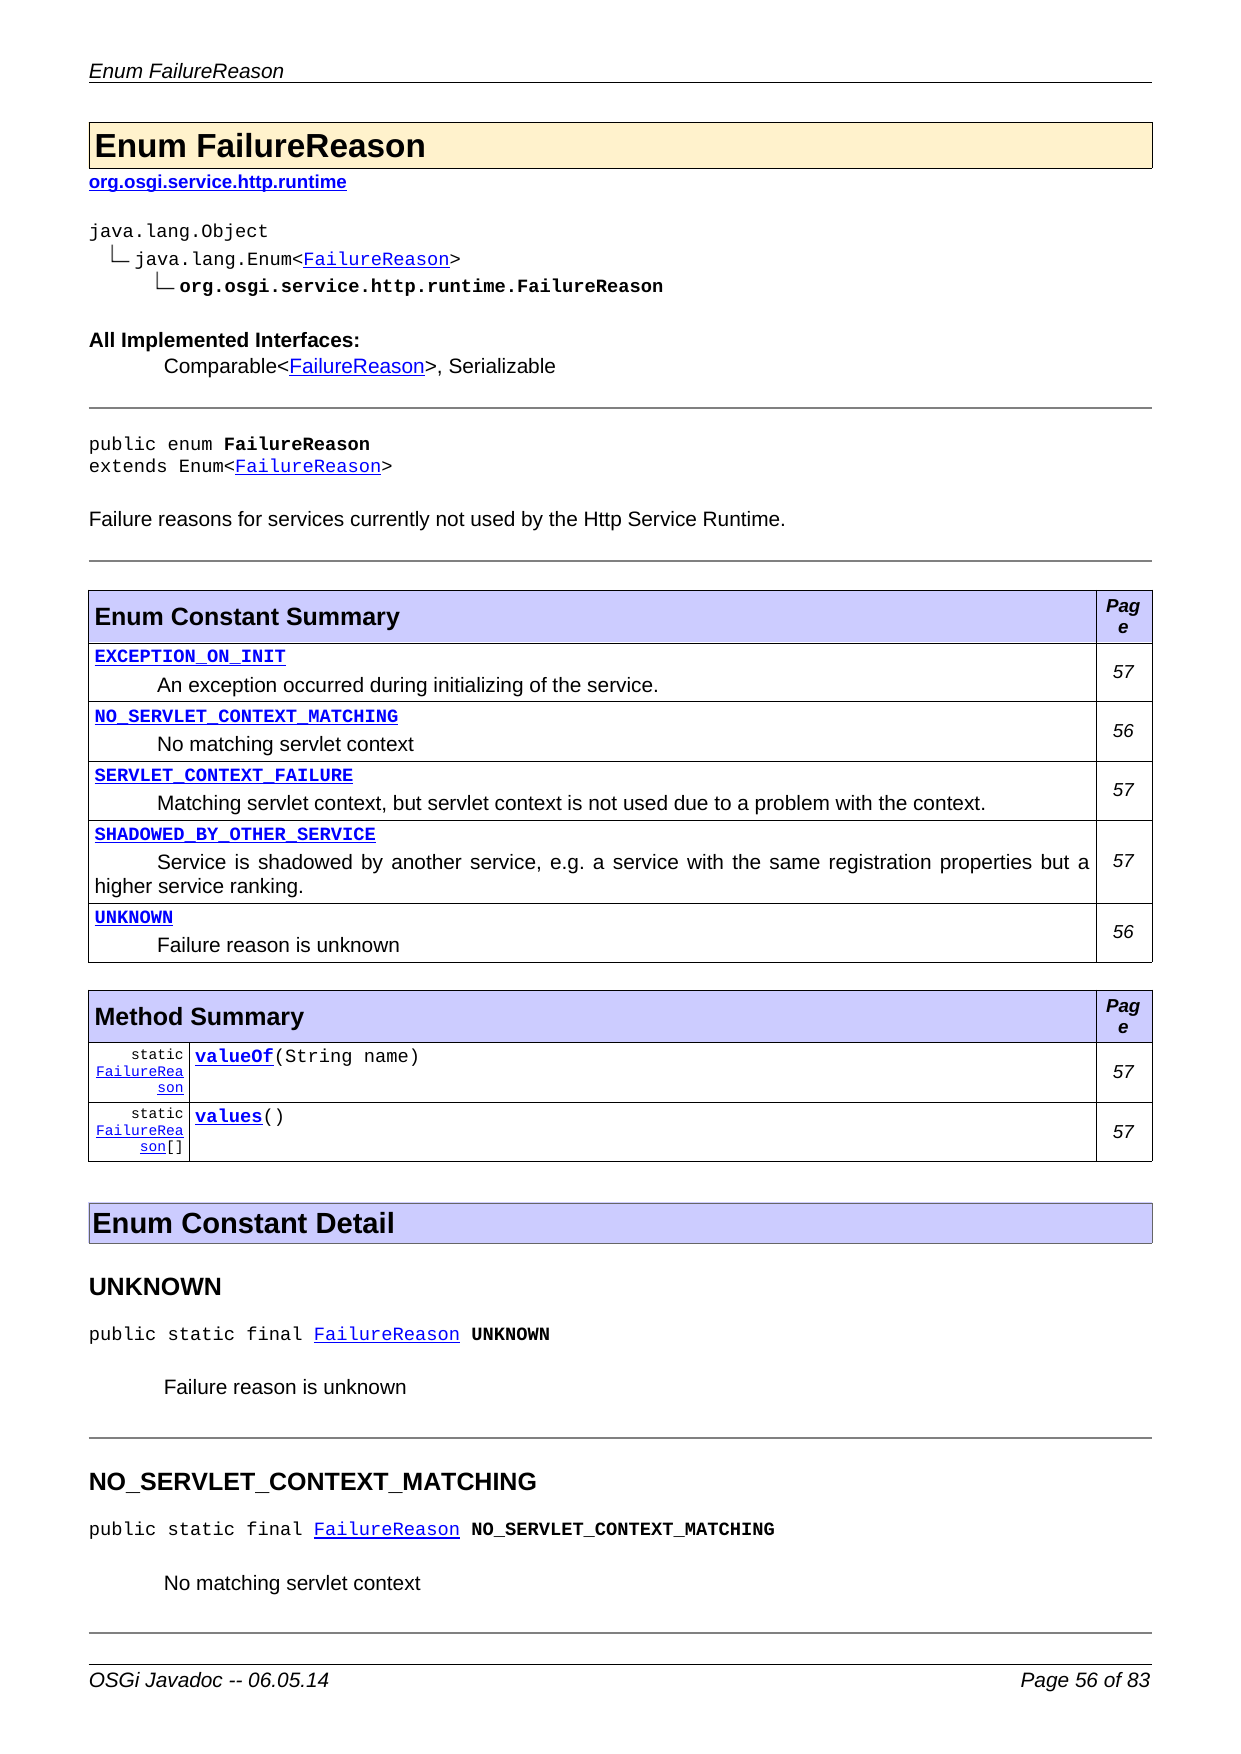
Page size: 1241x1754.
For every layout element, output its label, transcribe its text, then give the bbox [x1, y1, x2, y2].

table_cell 54 [1097, 1043, 1152, 1102]
subtitle NO_SERVLET_CONTEXT_MATCHING [88, 1467, 1152, 1496]
text No matching servlet context [163, 1570, 1152, 1594]
text extends Enum<FailureReason> [88, 456, 1152, 478]
text public static final FailureReason NO_SERVLET_CONTEXT_MATCHING [88, 1520, 1152, 1541]
table_cell values() [190, 1103, 1096, 1161]
text java.lang.Enum<FailureReason> [88, 243, 1152, 271]
table_cell UNKNOWN Failure reason is unknown [89, 904, 1096, 962]
table_cell static FailureReason[] [89, 1103, 189, 1161]
subtitle Enum FailureReason [90, 123, 1152, 168]
table_cell SHADOWED_BY_OTHER_SERVICE Service is shadowed by another service, e.g. a service with the same registration properties but a higher service ranking. [89, 821, 1096, 903]
table_cell SERVLET_CONTEXT_FAILURE Matching servlet context, but servlet context is not used due to a problem with the context. [89, 762, 1096, 819]
text Failure reason is unknown [163, 1375, 1152, 1399]
text public static final FailureReason UNKNOWN [88, 1324, 1152, 1346]
table_cell 53 [1097, 904, 1152, 962]
picture [111, 243, 135, 266]
table_cell 53 [1097, 702, 1152, 761]
table_cell 54 [1097, 644, 1152, 701]
subtitle All Implemented Interfaces: [88, 327, 1152, 351]
table_cell 54 [1097, 821, 1152, 903]
subtitle UNKNOWN [88, 1272, 1152, 1300]
text java.lang.Object [88, 222, 1152, 243]
table_cell NO_SERVLET_CONTEXT_MATCHING No matching servlet context [89, 702, 1096, 761]
text Failure reasons for services currently not used by the Http Service Runtime. [88, 507, 1152, 531]
table_cell EXCEPTION_ON_INIT An exception occurred during initializing of the service. [89, 644, 1096, 701]
table_cell 54 [1097, 1103, 1152, 1161]
table_cell static FailureReason [89, 1043, 189, 1102]
table_cell valueOf(String name) [190, 1043, 1096, 1102]
text org.osgi.service.http.runtime [88, 171, 1152, 193]
text public enum FailureReason [88, 435, 1152, 456]
table_cell 54 [1097, 762, 1152, 819]
subtitle Enum Constant Detail [90, 1204, 1152, 1243]
text Comparable<FailureReason>, Serializable [163, 354, 1152, 378]
table_header Page [1097, 991, 1152, 1042]
table_header Enum Constant Summary [89, 591, 1096, 642]
picture [156, 270, 180, 293]
table_header Page [1097, 591, 1152, 642]
table_header Method Summary [89, 991, 1096, 1042]
text org.osgi.service.http.runtime.FailureReason [88, 271, 1152, 298]
